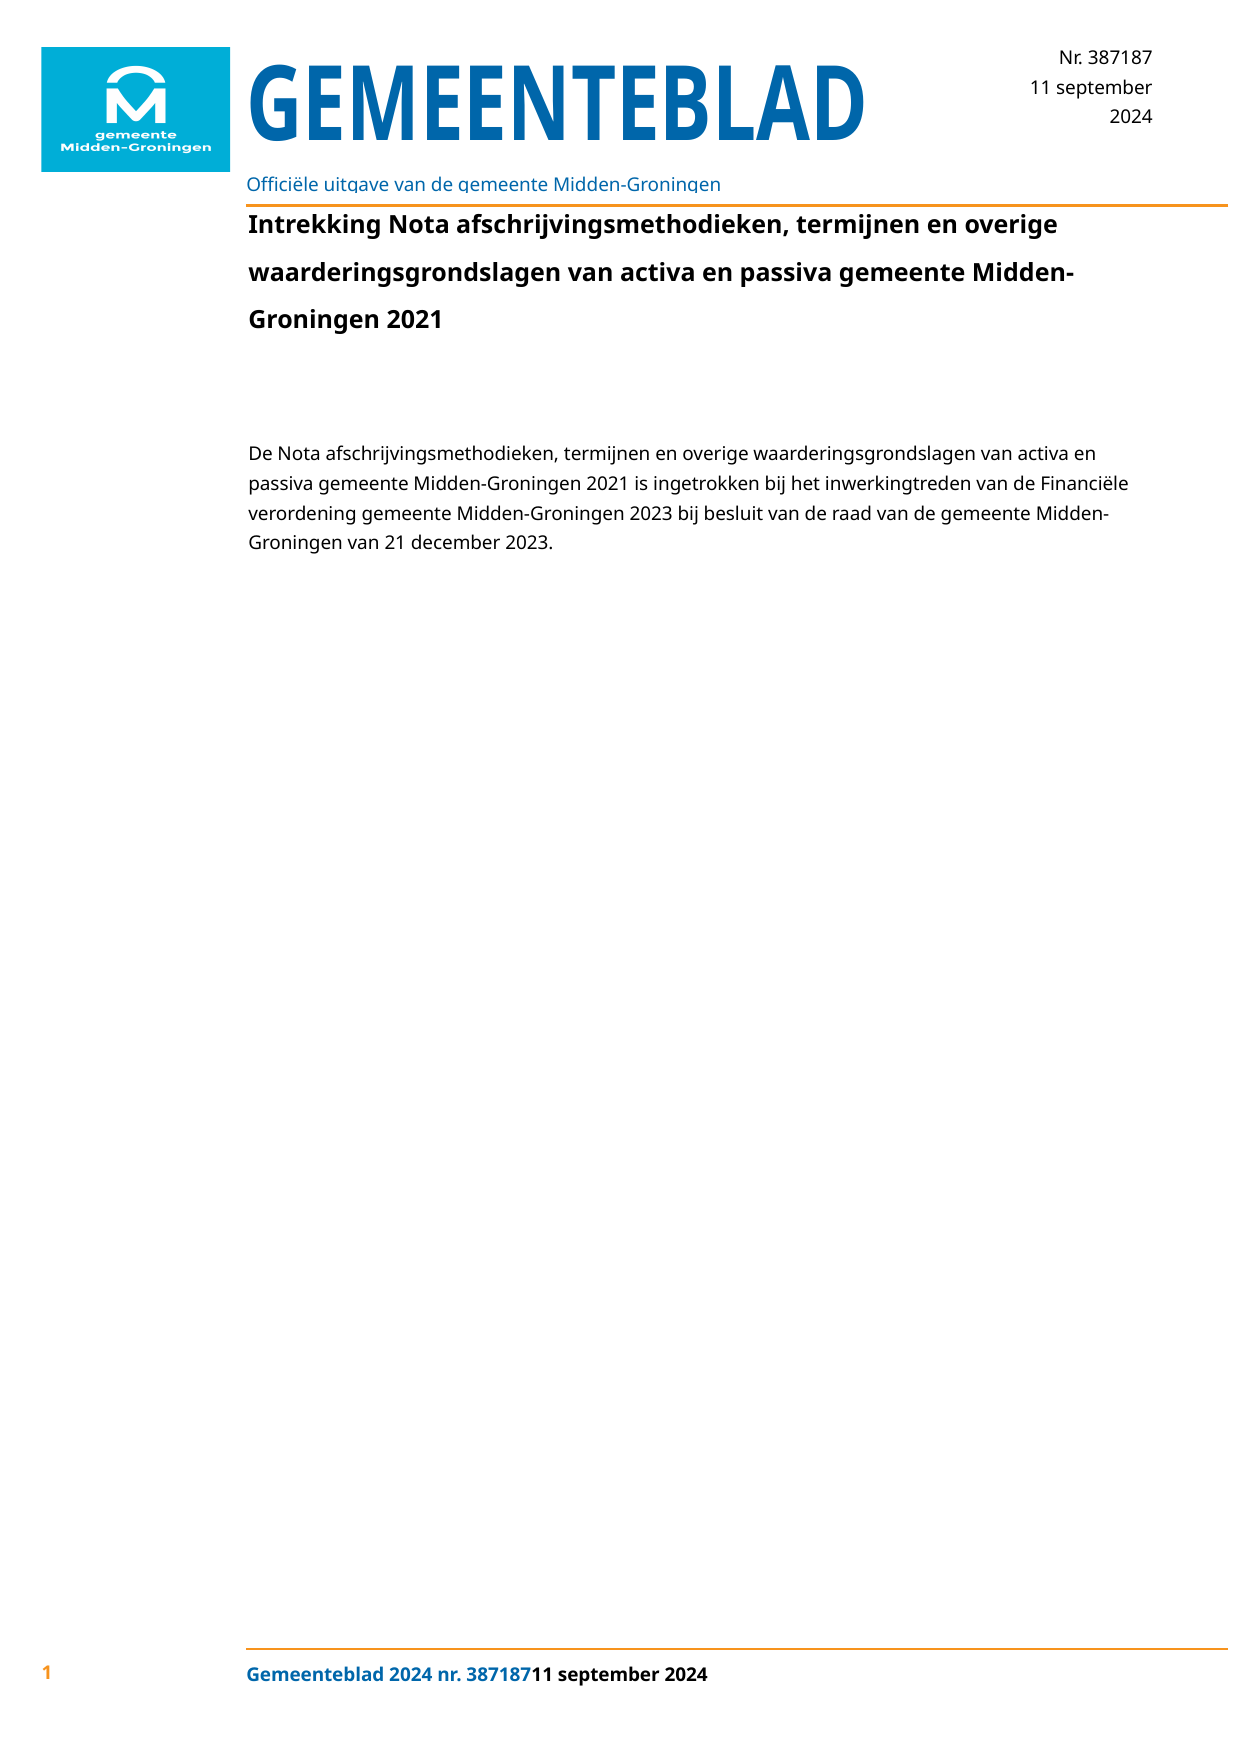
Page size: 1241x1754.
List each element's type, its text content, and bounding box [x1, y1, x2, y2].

text De Nota afschrijvingsmethodieken, termijnen en overige waarderingsgrondslagen van activa en passiva gemeente Midden-Groningen 2021 is ingetrokken bij het inwerkingtreden van de Financiële verordening gemeente Midden-Groningen 2023 bij besluit van de raad van de gemeente Midden-Groningen van 21 december 2023. [248, 441, 1152, 555]
picture [108, 66, 164, 82]
picture [107, 89, 165, 122]
text Intrekking Nota afschrijvingsmethodieken, termijnen en overige waarderingsgrondslagen van activa en passiva gemeente Midden-Groningen 2021 [248, 207, 1152, 336]
picture [184, 146, 190, 153]
